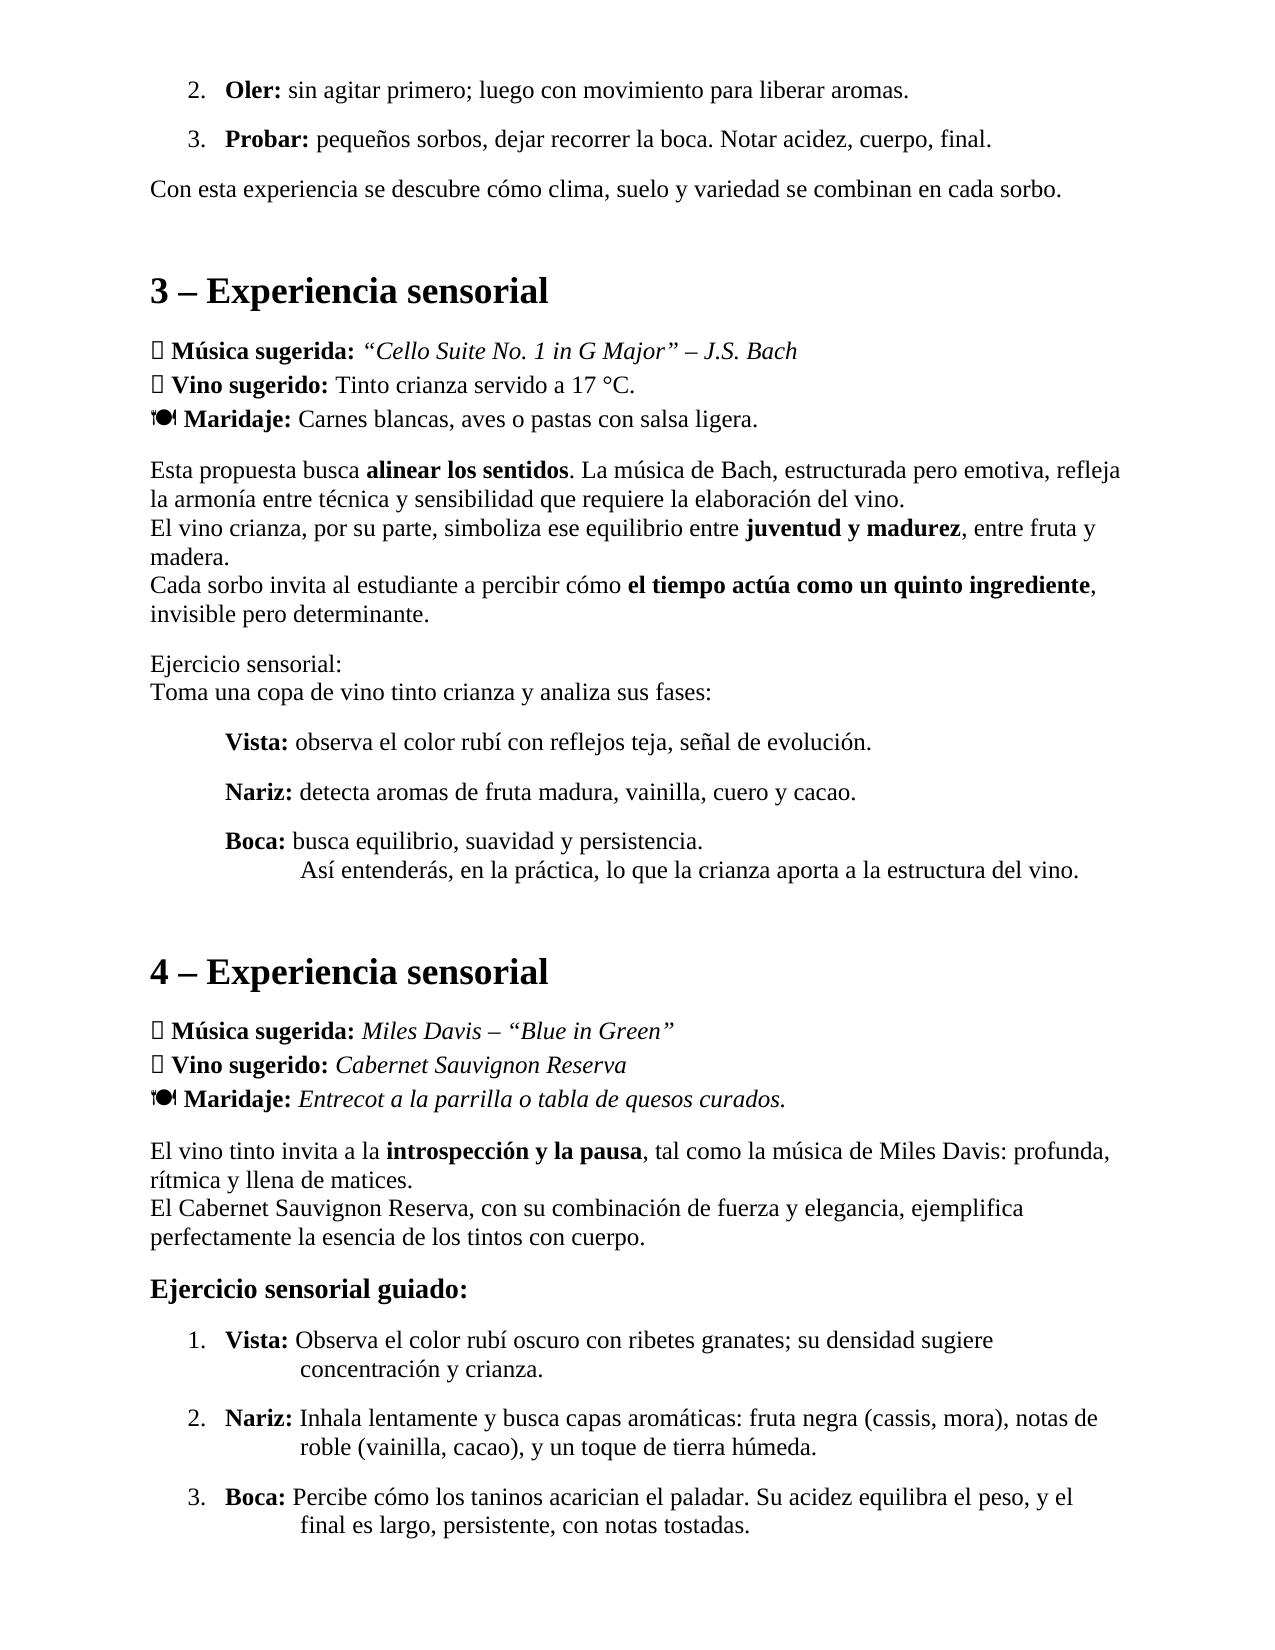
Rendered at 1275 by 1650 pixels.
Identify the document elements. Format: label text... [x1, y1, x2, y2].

text 4 – Experiencia sensorial [150, 949, 1125, 992]
text 🎶 Música sugerida: Miles Davis – “Blue in Green” 🍷 Vino sugerido: Cabernet Sauvignon Reserva 🍽 Maridaje: Entrecot a la parrilla o tabla de quesos curados. [150, 1013, 1125, 1115]
text Ejercicio sensorial: Toma una copa de vino tinto crianza y analiza sus fases: [150, 649, 1125, 706]
list Oler: sin agitar primero; luego con movimiento para liberar aromas. [187, 75, 1125, 104]
list Boca: busca equilibrio, suavidad y persistencia. Así entenderás, en la práctica, lo que la crianza aporta a la estructura del vino. [187, 826, 1125, 884]
text Ejercicio sensorial guiado: [150, 1272, 1125, 1304]
list Boca: Percibe cómo los taninos acarician el paladar. Su acidez equilibra el peso, y el final es largo, persistente, con notas tostadas. [187, 1482, 1125, 1539]
text Con esta experiencia se descubre cómo clima, suelo y variedad se combinan en cada sorbo. [150, 174, 1125, 203]
list Nariz: Inhala lentamente y busca capas aromáticas: fruta negra (cassis, mora), notas de roble (vainilla, cacao), y un toque de tierra húmeda. [187, 1403, 1125, 1461]
list Vista: observa el color rubí con reflejos teja, señal de evolución. [187, 727, 1125, 756]
list Nariz: detecta aromas de fruta madura, vainilla, cuero y cacao. [187, 777, 1125, 805]
list Vista: Observa el color rubí oscuro con ribetes granates; su densidad sugiere concentración y crianza. [187, 1325, 1125, 1383]
text 3 – Experiencia sensorial [150, 268, 1125, 311]
list Probar: pequeños sorbos, dejar recorrer la boca. Notar acidez, cuerpo, final. [187, 124, 1125, 153]
text El vino tinto invita a la introspección y la pausa, tal como la música de Miles Davis: profunda, rítmica y llena de matices. El Cabernet Sauvignon Reserva, con su combinación de fuerza y elegancia, ejemplifica perfectamente la esencia de los tintos con cuerpo. [150, 1136, 1125, 1251]
text Esta propuesta busca alinear los sentidos. La música de Bach, estructurada pero emotiva, refleja la armonía entre técnica y sensibilidad que requiere la elaboración del vino. El vino crianza, por su parte, simboliza ese equilibrio entre juventud y madurez, entre fruta y madera. Cada sorbo invita al estudiante a percibir cómo el tiempo actúa como un quinto ingrediente, invisible pero determinante. [150, 455, 1125, 628]
text 🎶 Música sugerida: “Cello Suite No. 1 in G Major” – J.S. Bach 🍷 Vino sugerido: Tinto crianza servido a 17 °C. 🍽 Maridaje: Carnes blancas, aves o pastas con salsa ligera. [150, 332, 1125, 434]
